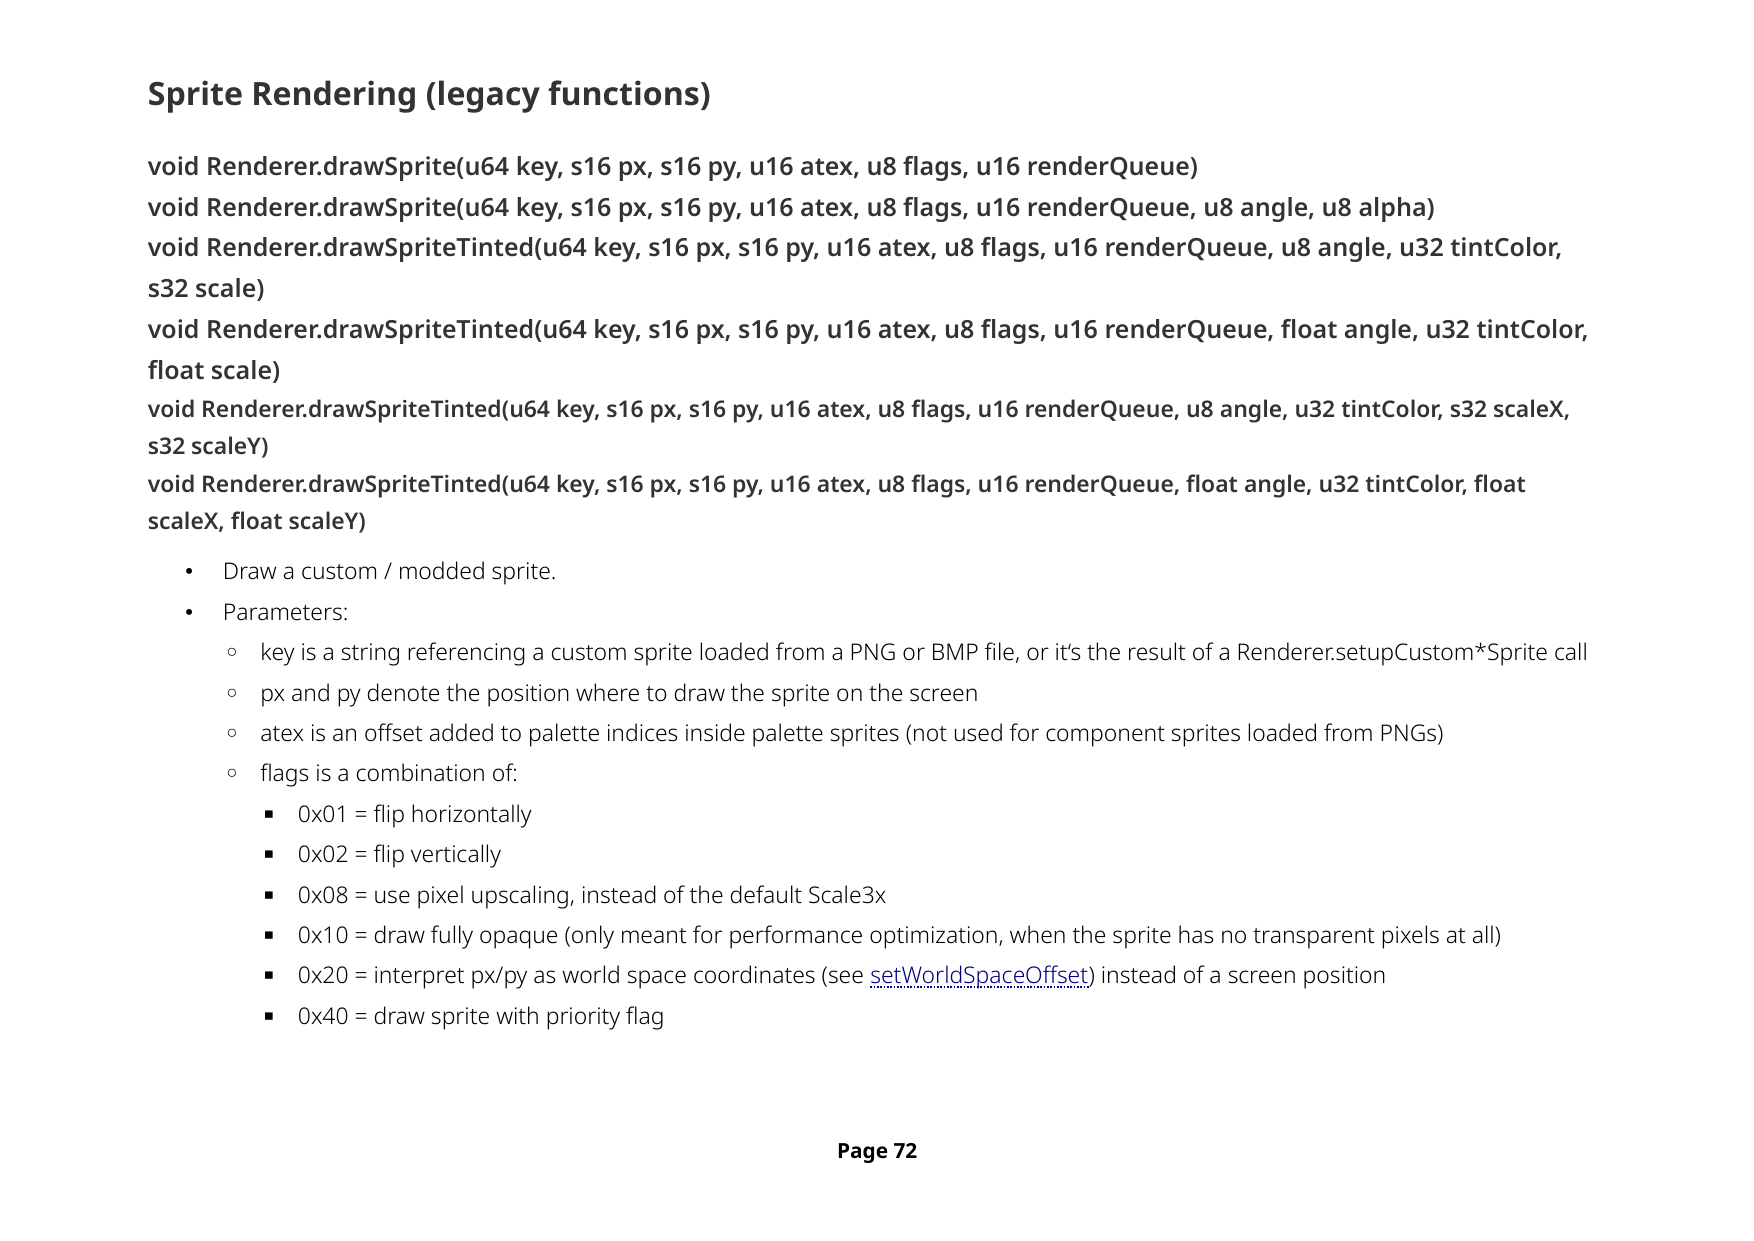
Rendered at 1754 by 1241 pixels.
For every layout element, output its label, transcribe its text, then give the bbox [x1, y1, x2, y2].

list 0x02 = flip vertically [260, 838, 1606, 869]
list Draw a custom / modded sprite. [185, 555, 1606, 587]
subtitle void Renderer.drawSprite(u64 key, s16 px, s16 py, u16 atex, u8 flags, u16 renderQueue) void Renderer.drawSprite(u64 key, s16 px, s16 py, u16 atex, u8 flags, u16 renderQueue, u8 angle, u8 alpha) void Renderer.drawSpriteTinted(u64 key, s16 px, s16 py, u16 atex, u8 flags, u16 renderQueue, u8 angle, u32 tintColor, s32 scale) void Renderer.drawSpriteTinted(u64 key, s16 px, s16 py, u16 atex, u8 flags, u16 renderQueue, float angle, u32 tintColor, float scale) void Renderer.drawSpriteTinted(u64 key, s16 px, s16 py, u16 atex, u8 flags, u16 renderQueue, u8 angle, u32 tintColor, s32 scaleX, s32 scaleY) void Renderer.drawSpriteTinted(u64 key, s16 px, s16 py, u16 atex, u8 flags, u16 renderQueue, float angle, u32 tintColor, float scaleX, float scaleY) [148, 148, 1606, 537]
list key is a string referencing a custom sprite loaded from a PNG or BMP file, or it‘s the result of a Renderer.setupCustom*Sprite call [223, 636, 1606, 667]
list 0x40 = draw sprite with priority flag [260, 1000, 1606, 1031]
list 0x20 = interpret px/py as world space coordinates (see setWorldSpaceOffset) instead of a screen position [260, 959, 1606, 991]
subtitle Sprite Rendering (legacy functions) [148, 71, 1606, 114]
list px and py denote the position where to draw the sprite on the screen [223, 677, 1606, 708]
list flags is a combination of: [223, 757, 1606, 789]
list 0x08 = use pixel upscaling, instead of the default Scale3x [260, 879, 1606, 910]
list atex is an offset added to palette indices inside palette sprites (not used for component sprites loaded from PNGs) [223, 717, 1606, 748]
list 0x01 = flip horizontally [260, 798, 1606, 829]
list Parameters: [185, 596, 1606, 627]
list 0x10 = draw fully opaque (only meant for performance optimization, when the sprite has no transparent pixels at all) [260, 919, 1606, 950]
